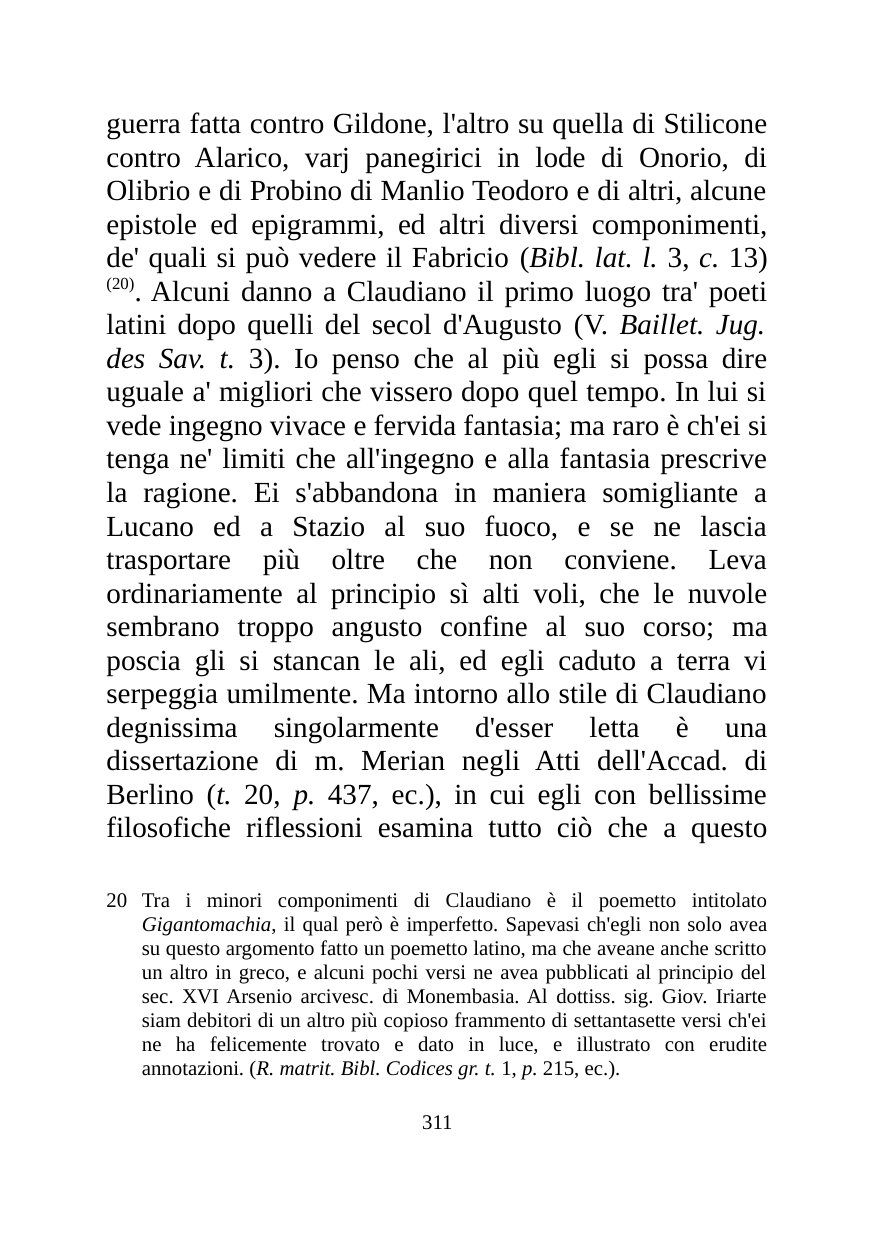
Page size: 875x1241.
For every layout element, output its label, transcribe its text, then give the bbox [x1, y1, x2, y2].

text guerra fatta contro Gildone, l'altro su quella di Stilicone contro Alarico, varj panegirici in lode di Onorio, di Olibrio e di Probino di Manlio Teodoro e di altri, alcune epistole ed epigrammi, ed altri diversi componimenti, de' quali si può vedere il Fabricio (Bibl. lat. l. 3, c. 13) (). Alcuni danno a Claudiano il primo luogo tra' poeti latini dopo quelli del secol d'Augusto (V. Baillet. Jug. des Sav. t. 3). Io penso che al più egli si possa dire uguale a' migliori che vissero dopo quel tempo. In lui si vede ingegno vivace e fervida fantasia; ma raro è ch'ei si tenga ne' limiti che all'ingegno e alla fantasia prescrive la ragione. Ei s'abbandona in maniera somigliante a Lucano ed a Stazio al suo fuoco, e se ne lascia trasportare più oltre che non conviene. Leva ordinariamente al principio sì alti voli, che le nuvole sembrano troppo angusto confine al suo corso; ma poscia gli si stancan le ali, ed egli caduto a terra vi serpeggia umilmente. Ma intorno allo stile di Claudiano degnissima singolarmente d'esser letta è una dissertazione di m. Merian negli Atti dell'Accad. di Berlino (t. 20, p. 437, ec.), in cui egli con bellissime filosofiche riflessioni esamina tutto ciò che a questo [106, 106, 768, 844]
text Tra i minori componimenti di Claudiano è il poemetto intitolato Gigantomachia, il qual però è imperfetto. Sapevasi ch'egli non solo avea su questo argomento fatto un poemetto latino, ma che aveane anche scritto un altro in greco, e alcuni pochi versi ne avea pubblicati al principio del sec. XVI Arsenio arcivesc. di Monembasia. Al dottiss. sig. Giov. Iriarte siam debitori di un altro più copioso frammento di settantasette versi ch'ei ne ha felicemente trovato e dato in luce, e illustrato con erudite annotazioni. (R. matrit. Bibl. Codices gr. t. 1, p. 215, ec.). [106, 888, 768, 1080]
